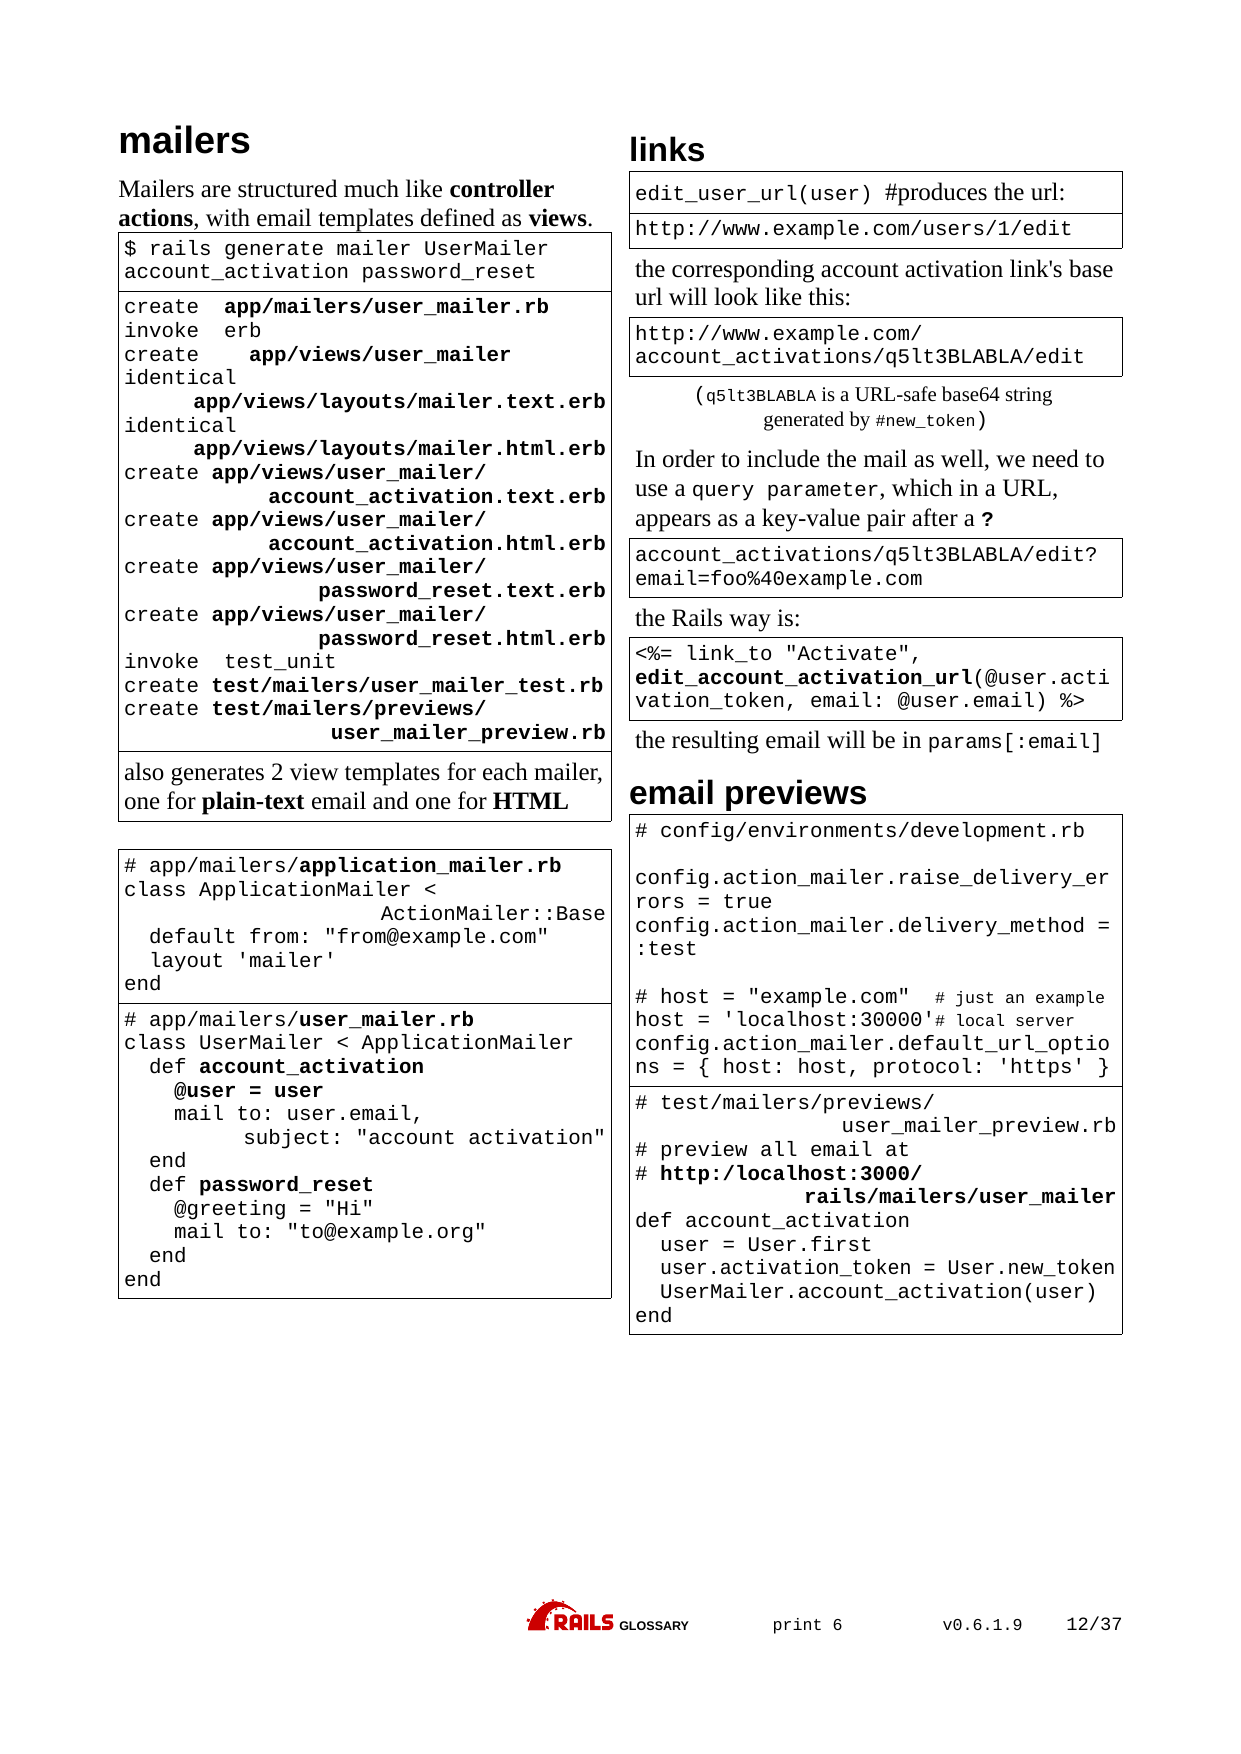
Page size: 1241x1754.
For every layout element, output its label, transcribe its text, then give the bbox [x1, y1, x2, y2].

table_cell # test/mailers/previews/ user_mailer_preview.rb # preview all email at # http:/localhost:3000/ rails/mailers/user_mailer def account_activation user = User.first user.activation_token = User.new_token UserMailer.account_activation(user) end [630, 1087, 1122, 1334]
table_header # app/mailers/application_mailer.rb class ApplicationMailer < ActionMailer::Base default from: "from@example.com" layout 'mailer' end [119, 850, 611, 1003]
table_cell (q5lt3BLABLA is a URL-safe base64 string generated by #new_token) [629, 377, 1122, 439]
table_cell http://www.example.com/account_activations/q5lt3BLABLA/edit [630, 318, 1122, 376]
table_cell # app/mailers/user_mailer.rb class UserMailer < ApplicationMailer def account_activation @user = user mail to: user.email, subject: "account activation" end def password_reset @greeting = "Hi" mail to: "to@example.org" end end [119, 1004, 611, 1298]
table_cell the corresponding account activation link's base url will look like this: [629, 249, 1122, 317]
table_cell also generates 2 view templates for each mailer, one for plain-text email and one for HTML [119, 752, 611, 821]
subtitle links [629, 130, 1122, 168]
table_cell <%= link_to "Activate", edit_account_activation_url(@user.activation_token, email: @user.email) %> [630, 638, 1122, 720]
table_cell create app/mailers/user_mailer.rb invoke erb create app/views/user_mailer identical app/views/layouts/mailer.text.erb identical app/views/layouts/mailer.html.erb create app/views/user_mailer/ account_activation.text.erb create app/views/user_mailer/ account_activation.html.erb create app/views/user_mailer/ password_reset.text.erb create app/views/user_mailer/ password_reset.html.erb invoke test_unit create test/mailers/user_mailer_test.rb create test/mailers/previews/ user_mailer_preview.rb [119, 292, 611, 751]
text Mailers are structured much like controller actions, with email templates defined as views. [118, 174, 611, 232]
subtitle email previews [629, 773, 1122, 811]
table_header # config/environments/development.rb config.action_mailer.raise_delivery_errors = true config.action_mailer.delivery_method = :test # host = "example.com" # just an example host = 'localhost:30000'# local server config.action_mailer.default_url_options = { host: host, protocol: 'https' } [630, 815, 1122, 1086]
table_cell http://www.example.com/users/1/edit [630, 214, 1122, 248]
subtitle mailers [118, 118, 611, 162]
table_cell the Rails way is: [629, 598, 1122, 637]
table_cell the resulting email will be in params[:email] [629, 721, 1122, 761]
table_cell account_activations/q5lt3BLABLA/edit?email=foo%40example.com [630, 539, 1122, 597]
table_header $ rails generate mailer UserMailer account_activation password_reset [119, 233, 611, 291]
table_header edit_user_url(user) #produces the url: [630, 172, 1122, 213]
table_cell In order to include the mail as well, we need to use a query parameter, which in a URL, appears as a key-value pair after a ? [629, 439, 1122, 538]
